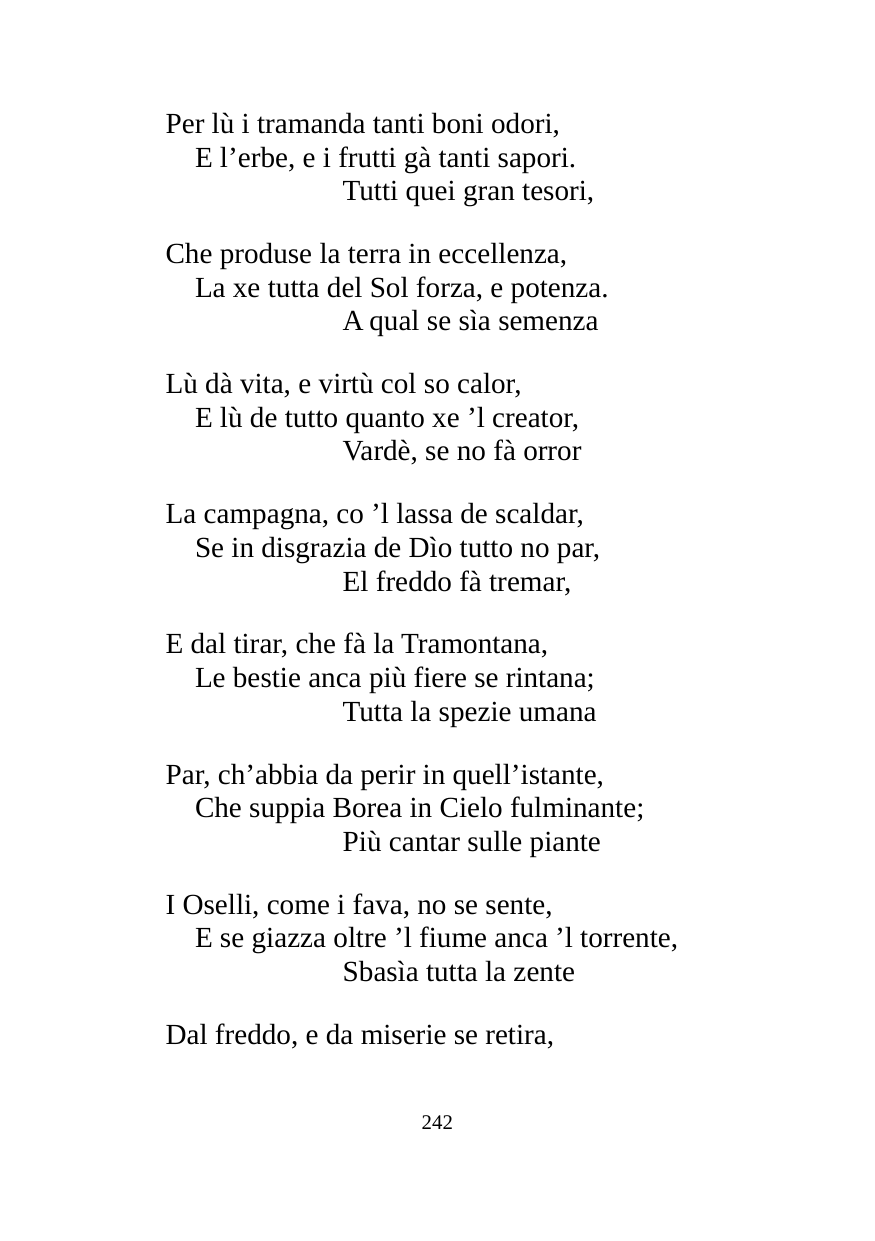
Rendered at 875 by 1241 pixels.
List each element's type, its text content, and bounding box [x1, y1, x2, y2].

text La campagna, co ’l lassa de scaldar, Se in disgrazia de Dìo tutto no par, El freddo fà tremar, [165, 497, 768, 597]
text Che produse la terra in eccellenza, La xe tutta del Sol forza, e potenza. A qual se sìa semenza [165, 236, 768, 337]
text Lù dà vita, e virtù col so calor, E lù de tutto quanto xe ’l creator, Vardè, se no fà orror [165, 366, 768, 467]
text Per lù i tramanda tanti boni odori, E l’erbe, e i frutti gà tanti sapori. Tutti quei gran tesori, [165, 106, 768, 207]
text E dal tirar, che fà la Tramontana, Le bestie anca più fiere se rintana; Tutta la spezie umana [165, 627, 768, 727]
text I Oselli, come i fava, no se sente, E se giazza oltre ’l fiume anca ’l torrente, Sbasìa tutta la zente [165, 887, 768, 987]
text Par, ch’abbia da perir in quell’istante, Che suppia Borea in Cielo fulminante; Più cantar sulle piante [165, 757, 768, 857]
text Dal freddo, e da miserie se retira, [165, 1017, 768, 1051]
